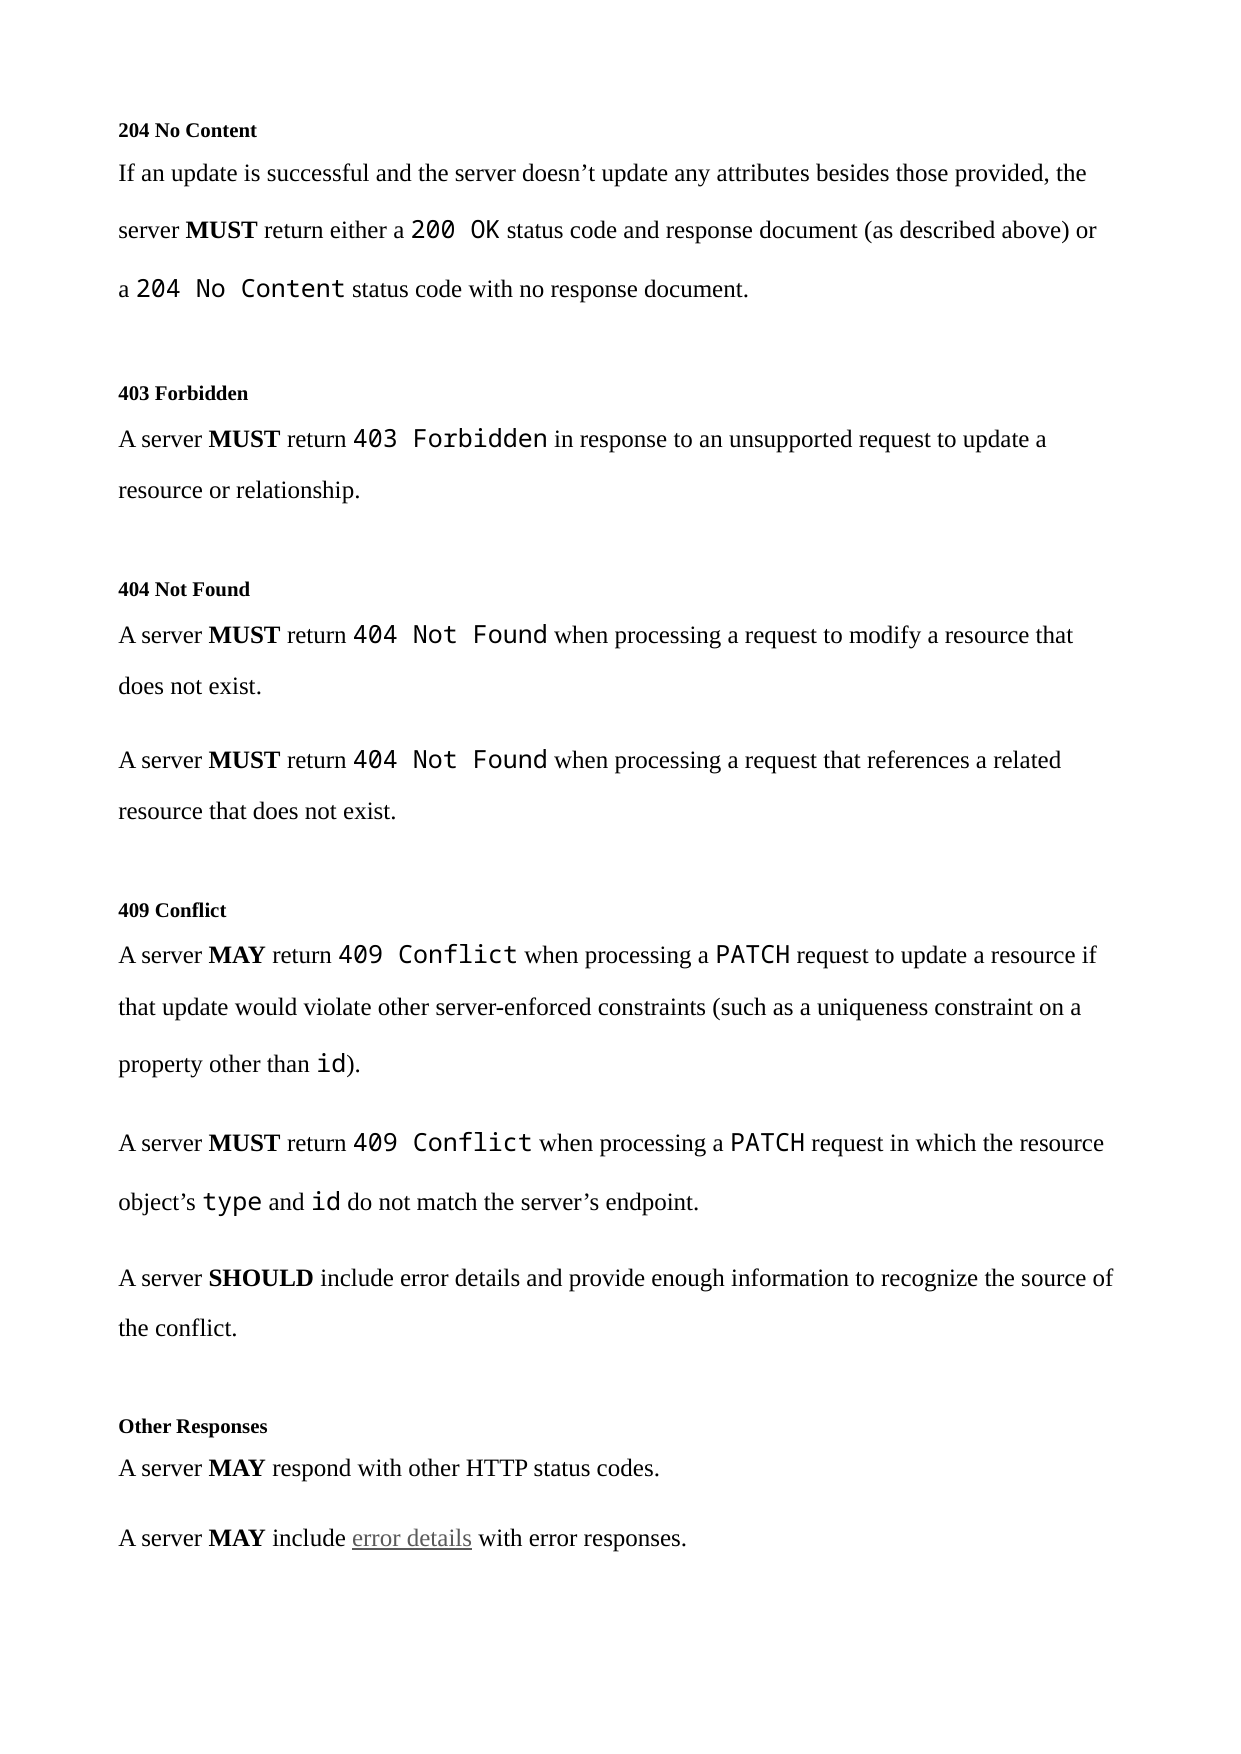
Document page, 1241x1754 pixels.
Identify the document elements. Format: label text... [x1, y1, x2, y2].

text A server MUST return 404 Not Found when processing a request to modify a resource that does not exist. [118, 616, 1122, 700]
subtitle 403 Forbidden [118, 381, 1122, 405]
text A server MUST return 409 Conflict when processing a PATCH request in which the resource object’s type and id do not match the server’s endpoint. [118, 1125, 1122, 1218]
text A server MUST return 404 Not Found when processing a request that references a related resource that does not exist. [118, 741, 1122, 825]
text A server SHOULD include error details and provide enough information to recognize the source of the conflict. [118, 1263, 1122, 1341]
subtitle 404 Not Found [118, 577, 1122, 601]
subtitle Other Responses [118, 1414, 1122, 1438]
text A server MAY respond with other HTTP status codes. [118, 1453, 1122, 1482]
subtitle 409 Conflict [118, 897, 1122, 922]
text If an update is successful and the server doesn’t update any attributes besides those provided, the server MUST return either a 200 OK status code and response document (as described above) or a 204 No Content status code with no response document. [118, 158, 1122, 304]
text A server MAY return 409 Conflict when processing a PATCH request to update a resource if that update would violate other server-enforced constraints (such as a uniqueness constraint on a property other than id). [118, 937, 1122, 1080]
subtitle 204 No Content [118, 118, 1122, 142]
text A server MAY include error details with error responses. [118, 1523, 1122, 1552]
text A server MUST return 403 Forbidden in response to an unsupported request to update a resource or relationship. [118, 420, 1122, 504]
